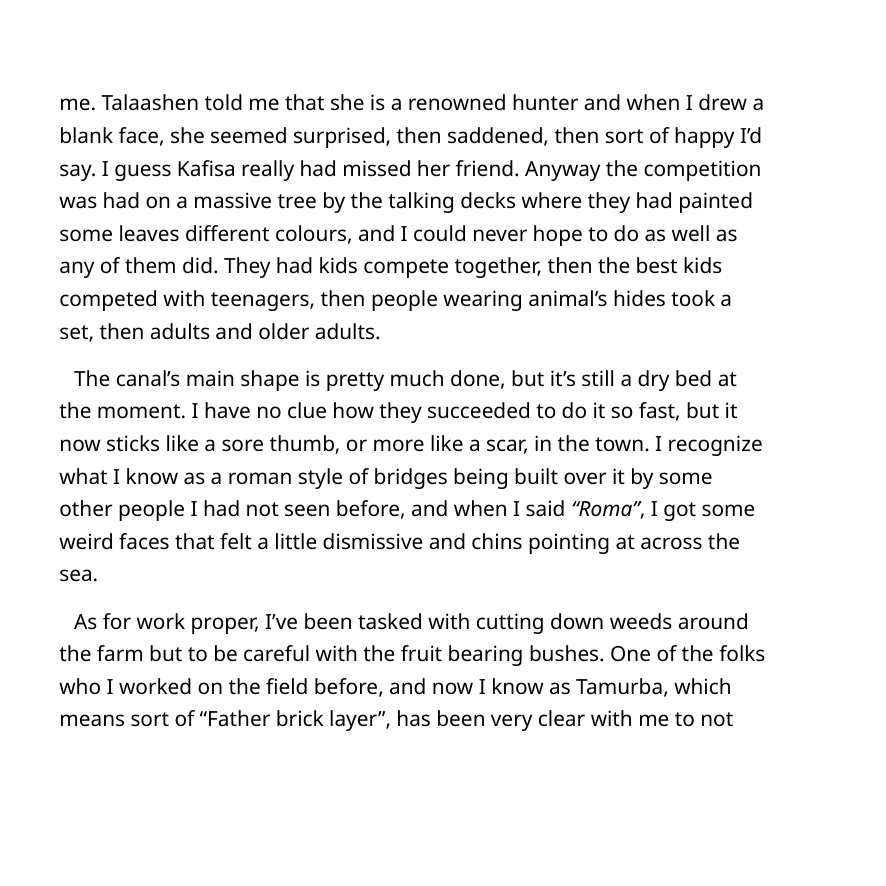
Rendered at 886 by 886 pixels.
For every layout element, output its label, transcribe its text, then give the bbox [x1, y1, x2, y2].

text me. Talaashen told me that she is a renowned hunter and when I drew a blank face, she seemed surprised, then saddened, then sort of happy I’d say. I guess Kafisa really had missed her friend. Anyway the competition was had on a massive tree by the talking decks where they had painted some leaves different colours, and I could never hope to do as well as any of them did. They had kids compete together, then the best kids competed with teenagers, then people wearing animal’s hides took a set, then adults and older adults. [59, 88, 768, 345]
text As for work proper, I’ve been tasked with cutting down weeds around the farm but to be careful with the fruit bearing bushes. One of the folks who I worked on the field before, and now I know as Tamurba, which means sort of “Father brick layer”, has been very clear with me to not [59, 607, 768, 733]
text The canal’s main shape is pretty much done, but it’s still a dry bed at the moment. I have no clue how they succeeded to do it so fast, but it now sticks like a sore thumb, or more like a scar, in the town. I recognize what I know as a roman style of bridges being built over it by some other people I had not seen before, and when I said “Roma”, I got some weird faces that felt a little dismissive and chins pointing at across the sea. [59, 364, 768, 588]
